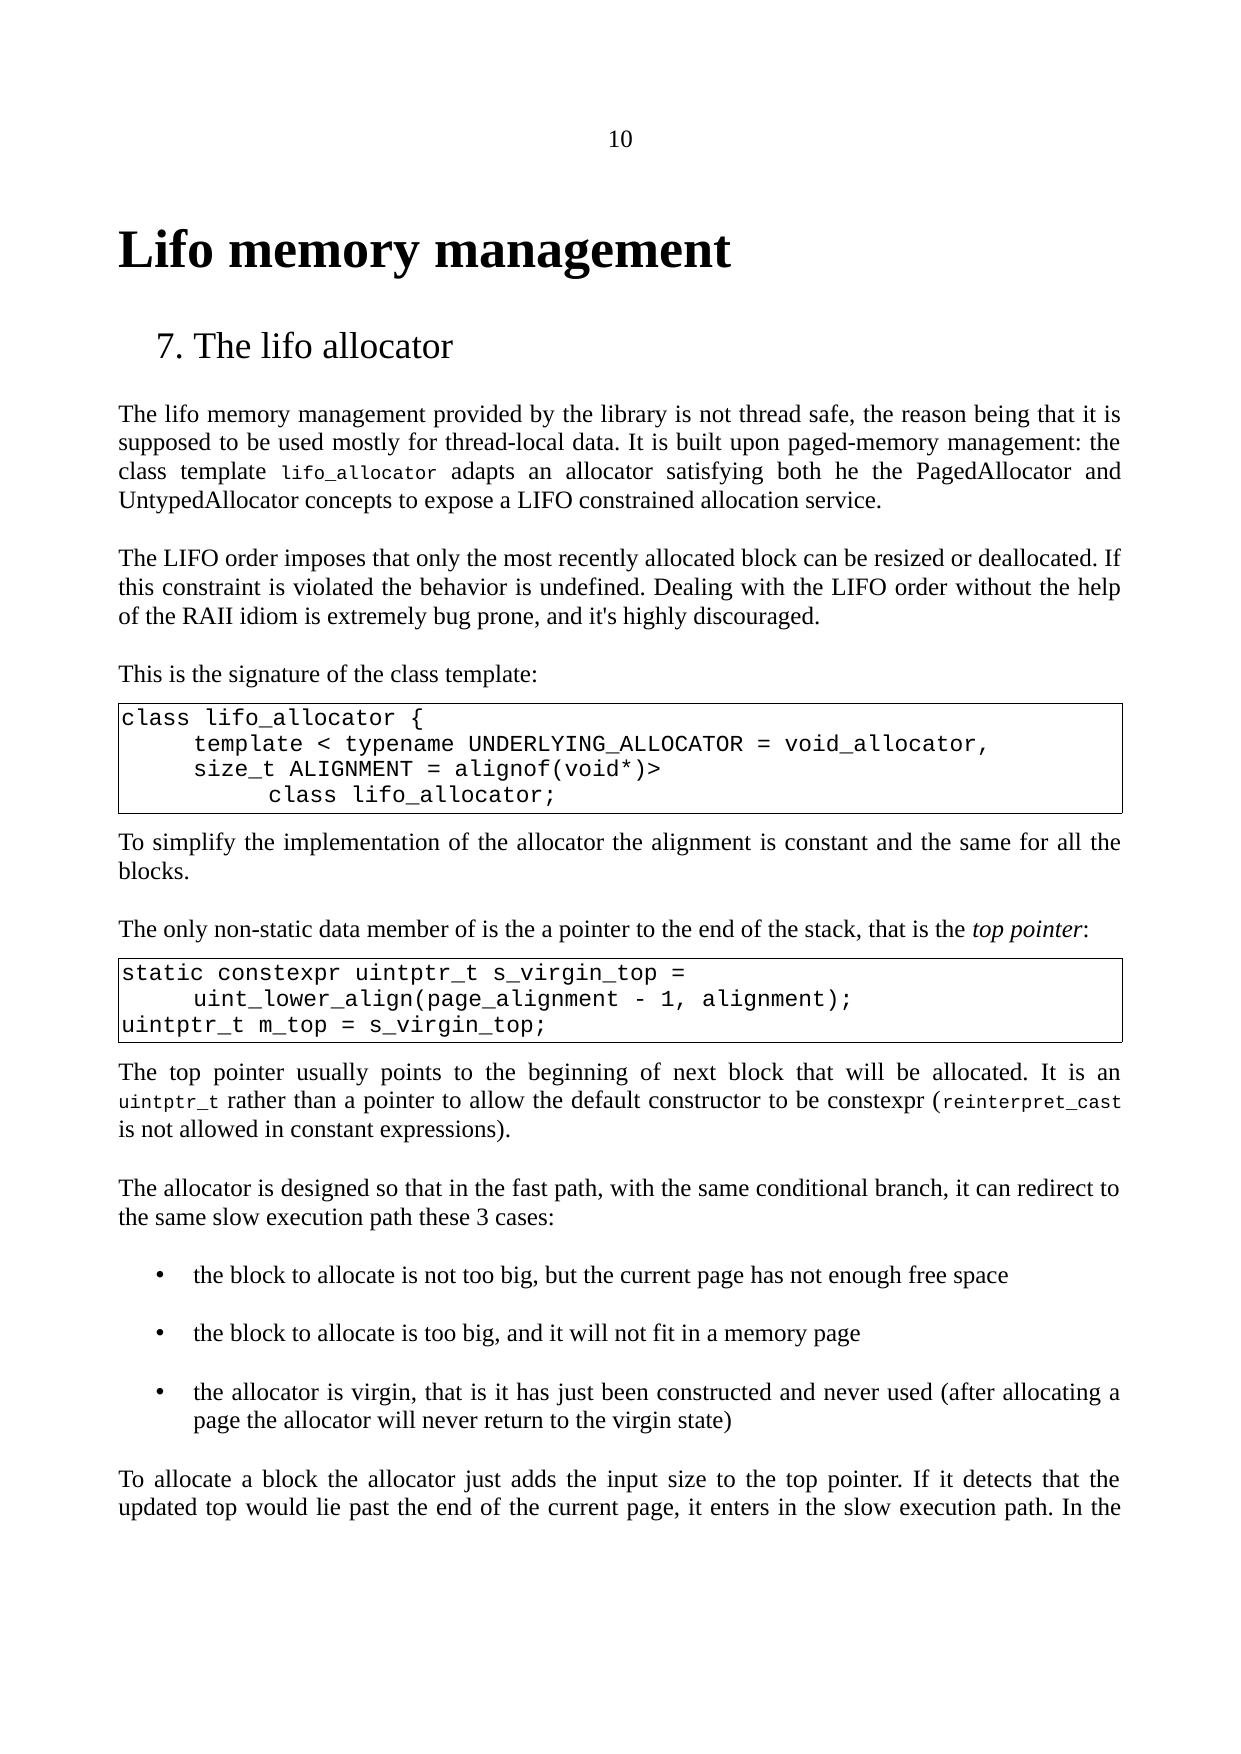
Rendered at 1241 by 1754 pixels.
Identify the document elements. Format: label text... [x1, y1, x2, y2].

text This is the signature of the class template: [118, 659, 1122, 688]
text The only non-static data member of is the a pointer to the end of the stack, that is the top pointer: [118, 914, 1122, 943]
subtitle Lifo memory management [118, 217, 1122, 279]
text template < typename UNDERLYING_ALLOCATOR = void_allocator, [119, 729, 1122, 755]
text The lifo memory management provided by the library is not thread safe, the reason being that it is supposed to be used mostly for thread-local data. It is built upon paged-memory management: the class template lifo_allocator adapts an allocator satisfying both he the PagedAllocator and UntypedAllocator concepts to expose a LIFO constrained allocation service. [118, 399, 1122, 514]
text To allocate a block the allocator just adds the input size to the top pointer. If it detects that the updated top would lie past the end of the current page, it enters in the slow execution path. In the [118, 1464, 1122, 1521]
text To simplify the implementation of the allocator the alignment is constant and the same for all the blocks. [118, 827, 1122, 885]
text The top pointer usually points to the beginning of next block that will be allocated. It is an uintptr_t rather than a pointer to allow the default constructor to be constexpr (reinterpret_cast is not allowed in constant expressions). [118, 1057, 1122, 1143]
text uintptr_t m_top = s_virgin_top; [119, 1010, 1122, 1042]
subtitle The lifo allocator [156, 323, 1122, 366]
text class lifo_allocator; [119, 781, 1122, 813]
list the allocator is virgin, that is it has just been constructed and never used (after allocating a page the allocator will never return to the virgin state) [156, 1377, 1122, 1434]
list the block to allocate is too big, and it will not fit in a memory page [156, 1318, 1122, 1347]
list the block to allocate is not too big, but the current page has not enough free space [156, 1260, 1122, 1289]
text size_t ALIGNMENT = alignof(void*)> [119, 755, 1122, 781]
text static constexpr uintptr_t s_virgin_top = uint_lower_align(page_alignment - 1, alignment); [119, 959, 1122, 1010]
text The allocator is designed so that in the fast path, with the same conditional branch, it can redirect to the same slow execution path these 3 cases: [118, 1173, 1122, 1230]
text class lifo_allocator { [119, 704, 1122, 729]
text The LIFO order imposes that only the most recently allocated block can be resized or deallocated. If this constraint is violated the behavior is undefined. Dealing with the LIFO order without the help of the RAII idiom is extremely bug prone, and it's highly discouraged. [118, 543, 1122, 630]
